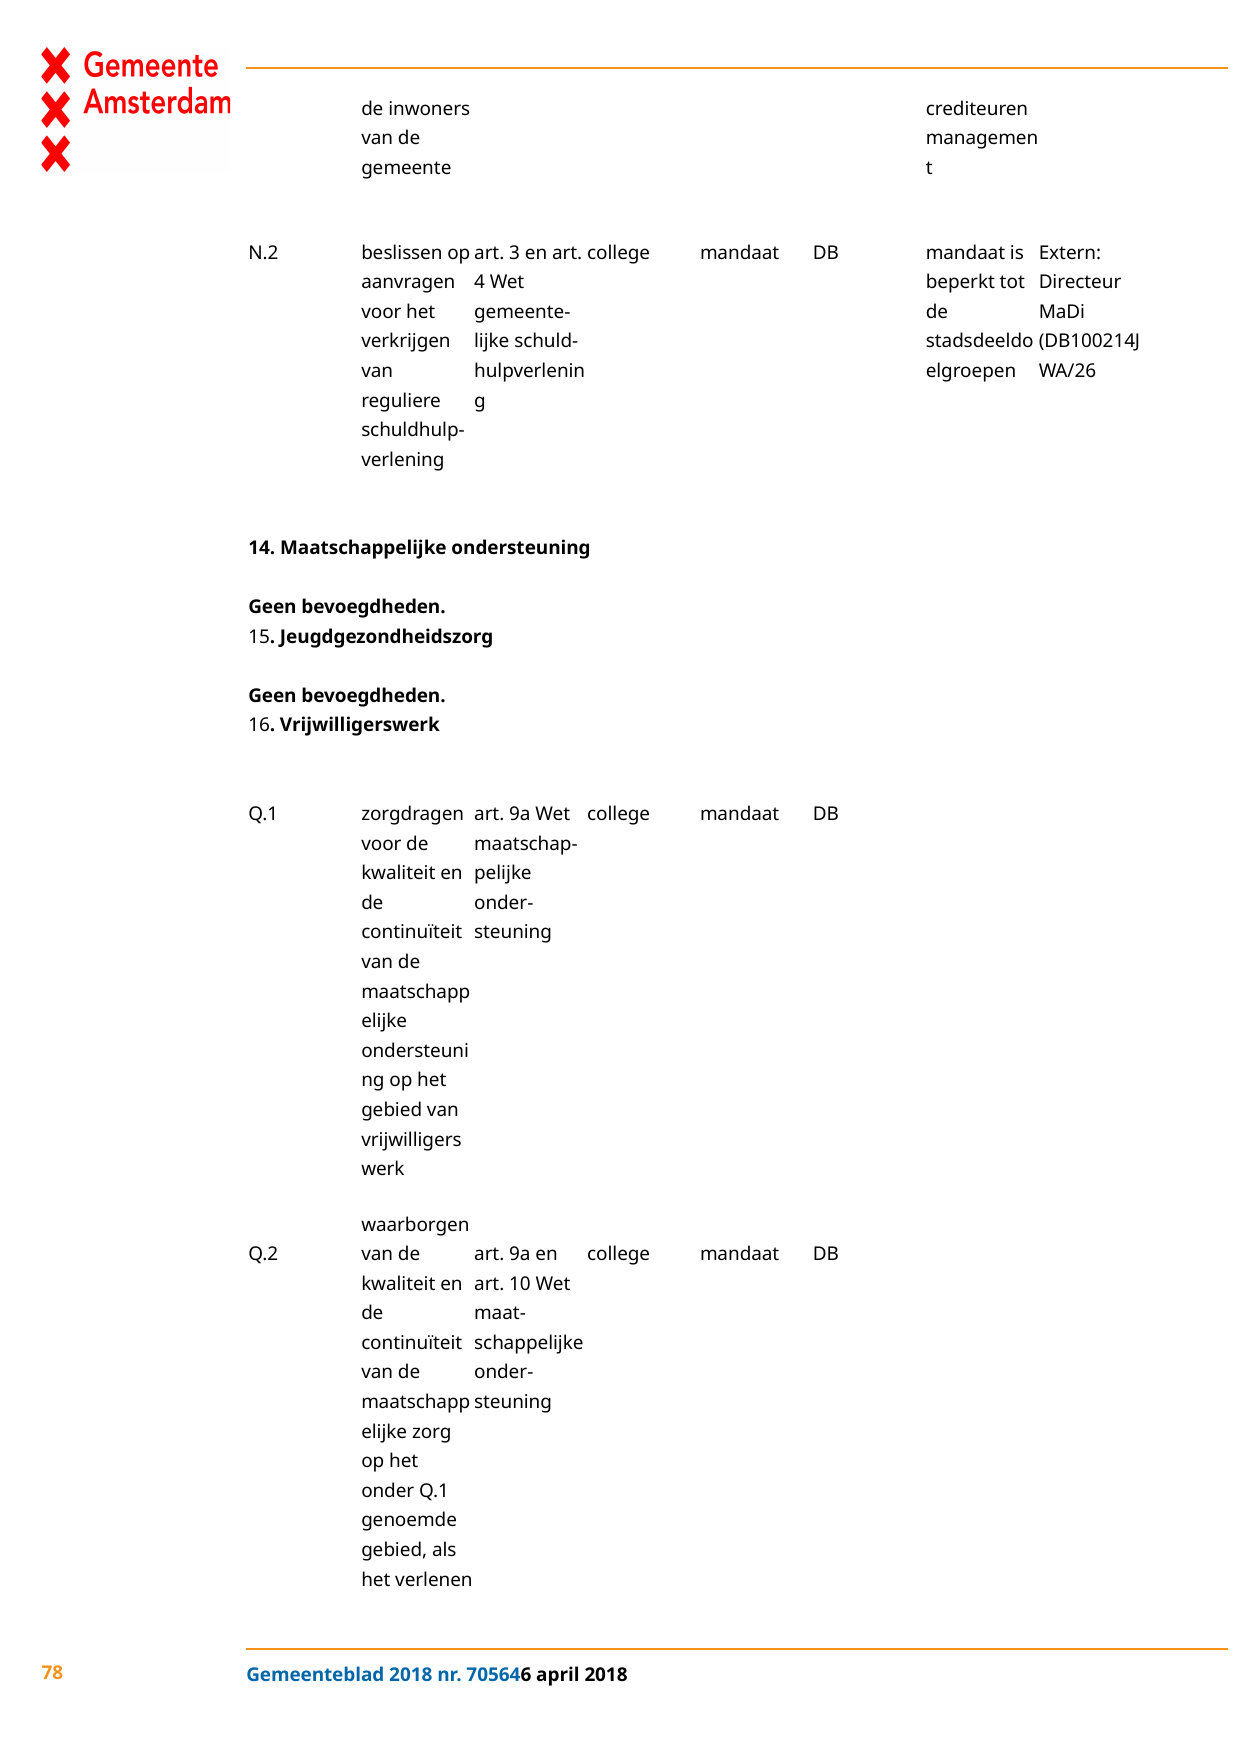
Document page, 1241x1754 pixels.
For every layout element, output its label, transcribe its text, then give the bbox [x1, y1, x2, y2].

table_header [474, 95, 587, 209]
table_header [1039, 95, 1152, 209]
table_cell art. 9a en art. 10 Wet maat-schappelijke onder-steuning [474, 1211, 587, 1591]
table_cell mandaat is beperkt tot de stadsdeeldoelgroepen [926, 209, 1038, 501]
table_cell mandaat [700, 209, 813, 501]
table_header de inwoners van de gemeente [361, 95, 474, 209]
table_cell [1039, 1211, 1152, 1591]
table_header [587, 95, 700, 209]
table_cell art. 3 en art. 4 Wet gemeente-lijke schuld-hulpverlening [474, 209, 587, 501]
table_header Q.1 [248, 771, 361, 1211]
table_cell college [587, 1211, 700, 1591]
table_cell Extern: Directeur MaDi (DB100214JWA/26 [1039, 209, 1152, 501]
table_cell waarborgen van de kwaliteit en de continuïteit van de maatschappelijke zorg op het onder Q.1 genoemde gebied, als het verlenen [361, 1211, 474, 1591]
table_cell DB [813, 209, 926, 501]
text 16. Vrijwilligerswerk [248, 712, 1152, 737]
table_cell Q.2 [248, 1211, 361, 1591]
table_header [248, 95, 361, 209]
table_header zorgdragen voor de kwaliteit en de continuïteit van de maatschappelijke ondersteuning op het gebied van vrijwilligerswerk [361, 771, 474, 1211]
table_header mandaat [700, 771, 813, 1211]
table_header [1039, 771, 1152, 1211]
table_header [926, 771, 1038, 1211]
table_header college [587, 771, 700, 1211]
table_header art. 9a Wet maatschap-pelijke onder-steuning [474, 771, 587, 1211]
picture [41, 47, 231, 172]
table_header DB [813, 771, 926, 1211]
table_cell beslissen op aanvragen voor het verkrijgen van reguliere schuldhulp-verlening [361, 209, 474, 501]
table_header crediteurenmanagement [926, 95, 1038, 209]
table_cell mandaat [700, 1211, 813, 1591]
table_header [700, 95, 813, 209]
table_cell N.2 [248, 209, 361, 501]
text 14. Maatschappelijke ondersteuning [248, 534, 1152, 560]
table_cell college [587, 209, 700, 501]
text Geen bevoegdheden. [248, 682, 1152, 708]
text Geen bevoegdheden. [248, 593, 1152, 619]
text 15. Jeugdgezondheidszorg [248, 623, 1152, 648]
table_cell [926, 1211, 1038, 1591]
table_cell DB [813, 1211, 926, 1591]
table_header [813, 95, 926, 209]
